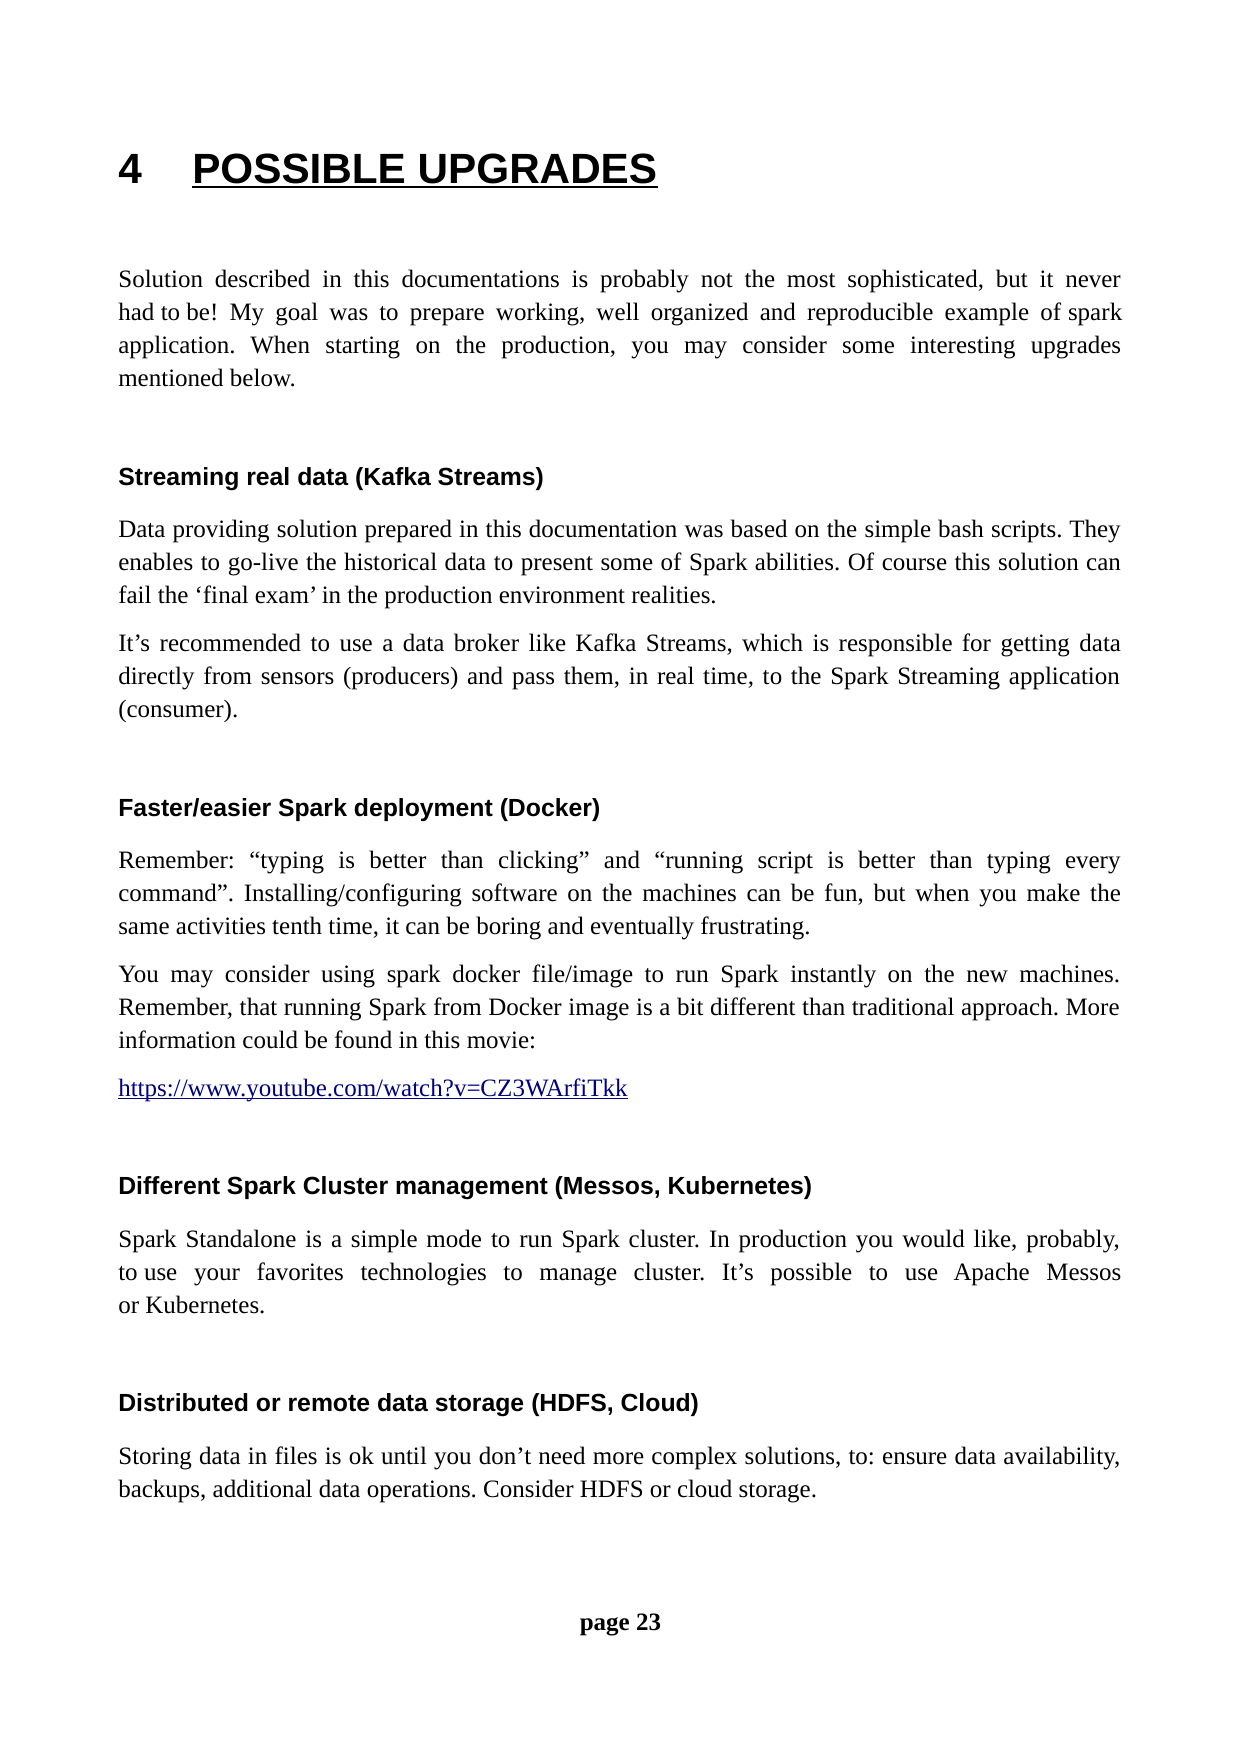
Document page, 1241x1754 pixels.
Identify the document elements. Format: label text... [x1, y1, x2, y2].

subtitle Different Spark Cluster management (Messos, Kubernetes) [118, 1171, 1122, 1200]
text Spark Standalone is a simple mode to run Spark cluster. In production you would like, probably, to use your favorites technologies to manage cluster. It’s possible to use Apache Messos or Kubernetes. [118, 1224, 1122, 1318]
subtitle Faster/easier Spark deployment (Docker) [118, 793, 1122, 821]
text Storing data in files is ok until you don’t need more complex solutions, to: ensure data availability, backups, additional data operations. Consider HDFS or cloud storage. [118, 1441, 1122, 1503]
text You may consider using spark docker file/image to run Spark instantly on the new machines. Remember, that running Spark from Docker image is a bit different than traditional approach. More information could be found in this movie: [118, 959, 1122, 1054]
text https://www.youtube.com/watch?v=CZ3WArfiTkk [118, 1073, 1122, 1101]
text It’s recommended to use a data broker like Kafka Streams, which is responsible for getting data directly from sensors (producers) and pass them, in real time, to the Spark Streaming application (consumer). [118, 628, 1122, 723]
subtitle Distributed or remote data storage (HDFS, Cloud) [118, 1388, 1122, 1417]
subtitle POSSIBLE UPGRADES [118, 144, 1122, 192]
text Solution described in this documentations is probably not the most sophisticated, but it never had to be! My goal was to prepare working, well organized and reproducible example of spark application. When starting on the production, you may consider some interesting upgrades mentioned below. [118, 264, 1122, 392]
subtitle Streaming real data (Kafka Streams) [118, 462, 1122, 491]
text Data providing solution prepared in this documentation was based on the simple bash scripts. They enables to go-live the historical data to present some of Spark abilities. Of course this solution can fail the ‘final exam’ in the production environment realities. [118, 514, 1122, 609]
text Remember: “typing is better than clicking” and “running script is better than typing every command”. Installing/configuring software on the machines can be fun, but when you make the same activities tenth time, it can be boring and eventually frustrating. [118, 845, 1122, 940]
